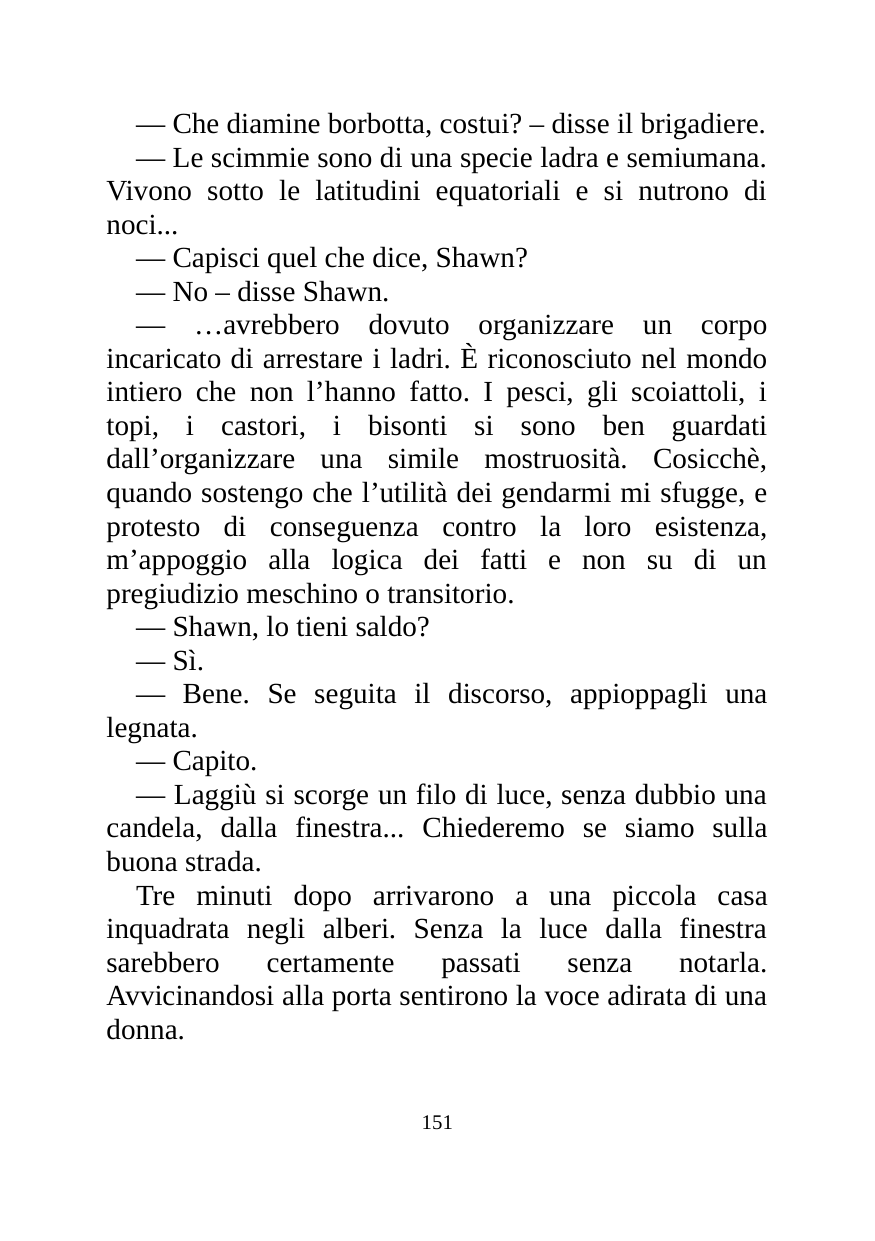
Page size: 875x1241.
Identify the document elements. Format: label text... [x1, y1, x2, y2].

text — Sì. [106, 643, 768, 676]
text — No – disse Shawn. [106, 274, 768, 307]
text — Shawn, lo tieni saldo? [106, 609, 768, 643]
text — Capito. [106, 743, 768, 777]
text — Laggiù si scorge un filo di luce, senza dubbio una candela, dalla finestra... Chiederemo se siamo sulla buona strada. [106, 777, 768, 878]
text — Che diamine borbotta, costui? – disse il brigadiere. [106, 106, 768, 140]
text — Capisci quel che dice, Shawn? [106, 240, 768, 274]
text — …avrebbero dovuto organizzare un corpo incaricato di arrestare i ladri. È riconosciuto nel mondo intiero che non l’hanno fatto. I pesci, gli scoiattoli, i topi, i castori, i bisonti si sono ben guardati dall’organizzare una simile mostruosità. Cosicchè, quando sostengo che l’utilità dei gendarmi mi sfugge, e protesto di conseguenza contro la loro esistenza, m’appoggio alla logica dei fatti e non su di un pregiudizio meschino o transitorio. [106, 307, 768, 609]
text — Le scimmie sono di una specie ladra e semiumana. Vivono sotto le latitudini equatoriali e si nutrono di noci... [106, 140, 768, 240]
text — Bene. Se seguita il discorso, appioppagli una legnata. [106, 676, 768, 743]
text Tre minuti dopo arrivarono a una piccola casa inquadrata negli alberi. Senza la luce dalla finestra sarebbero certamente passati senza notarla. Avvicinandosi alla porta sentirono la voce adirata di una donna. [106, 878, 768, 1045]
